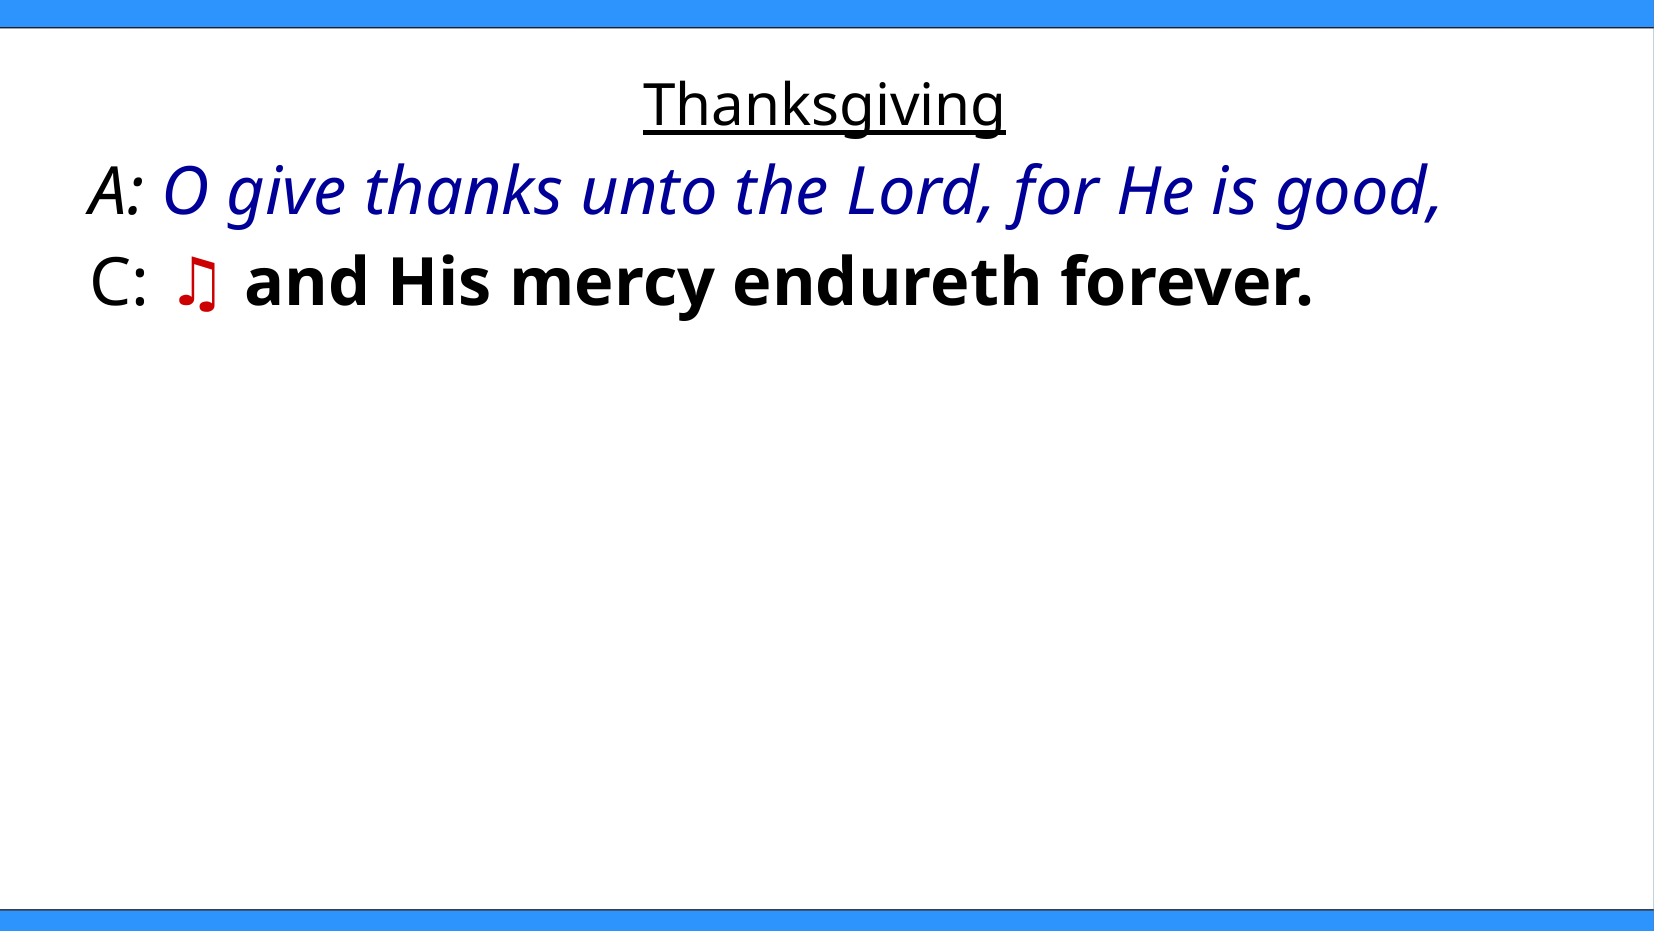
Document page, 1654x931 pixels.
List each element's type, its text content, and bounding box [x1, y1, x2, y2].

text_box Thanksgiving A: O give thanks unto the Lord, for He is good, C: ♫ and His mercy endureth forever. [75, 56, 1576, 346]
picture [0, 0, 1654, 931]
